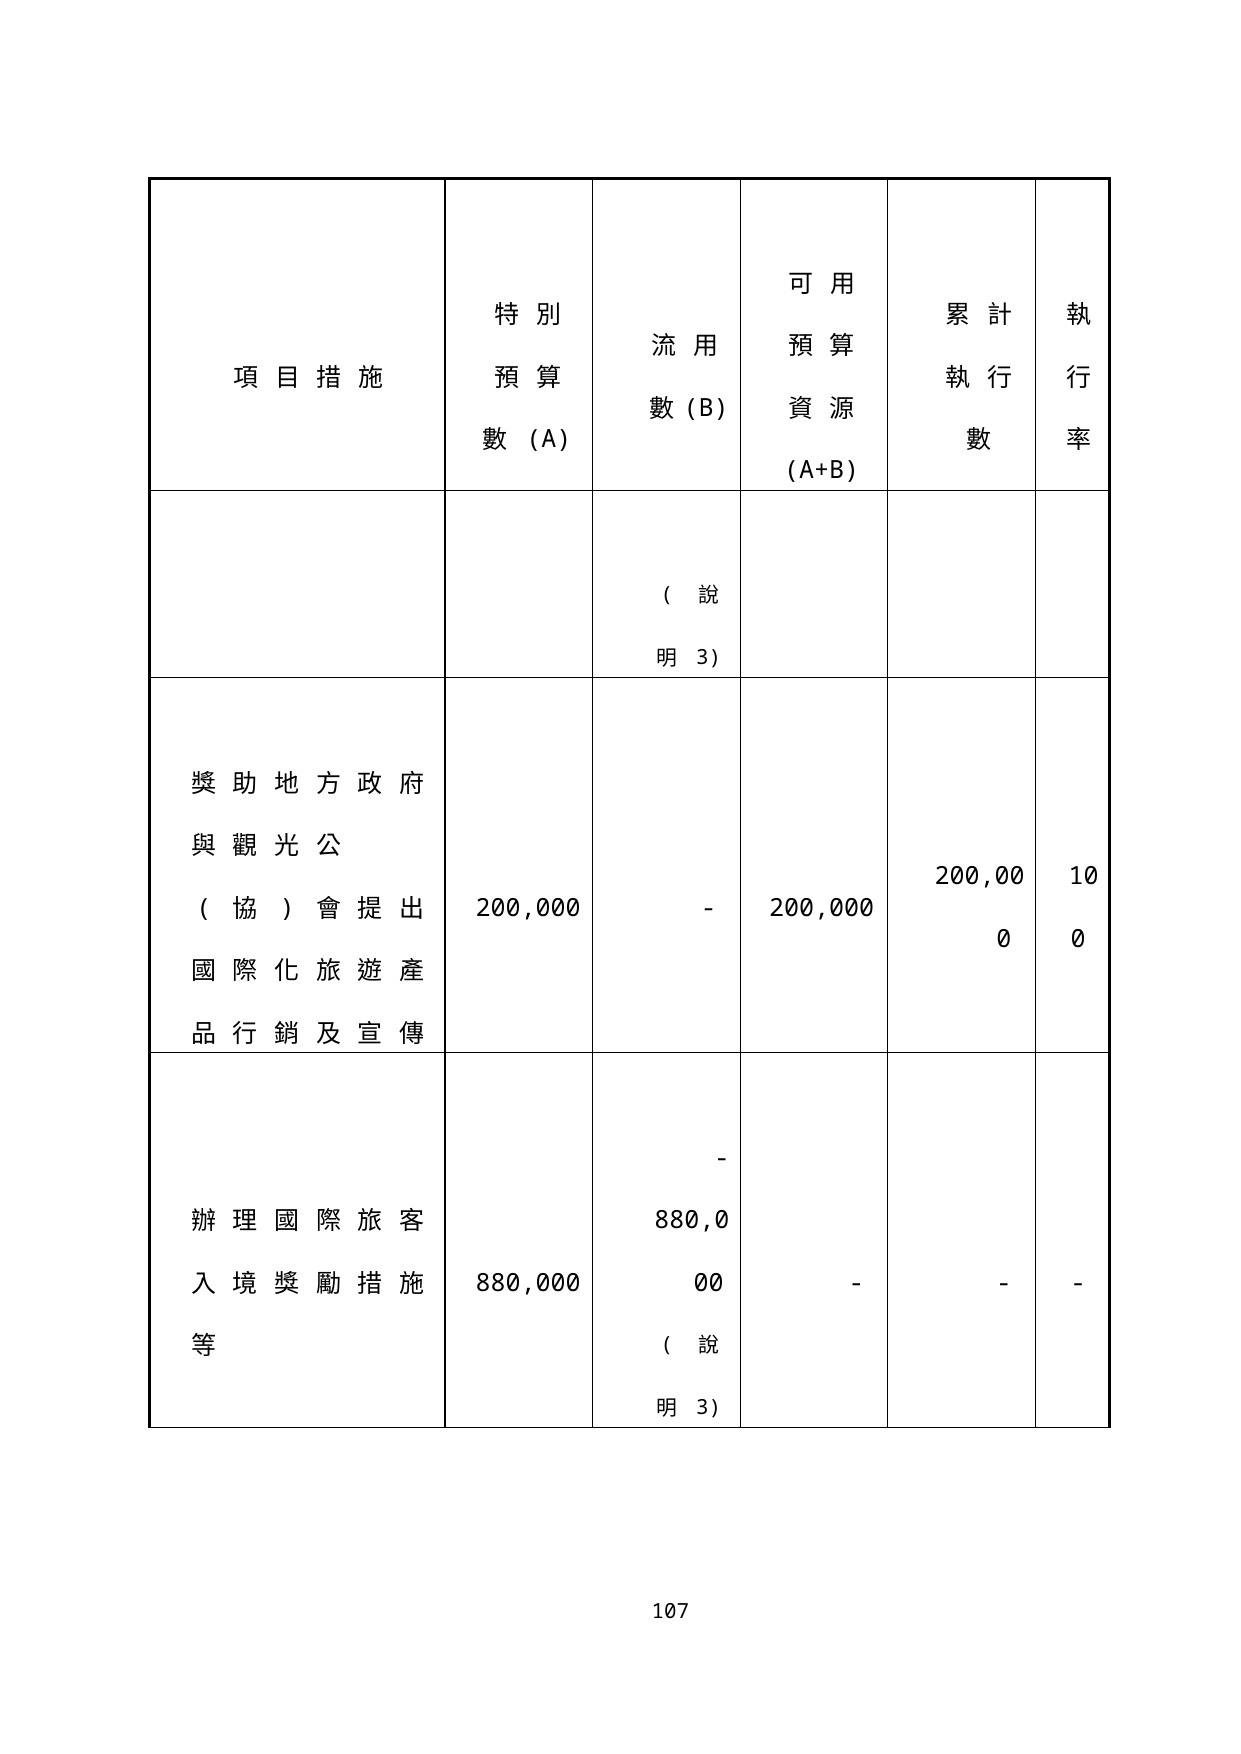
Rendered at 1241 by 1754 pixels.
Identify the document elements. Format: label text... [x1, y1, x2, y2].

table_cell - [888, 1053, 1035, 1427]
table_cell - [593, 678, 740, 1052]
table_header 累計執行數 [888, 180, 1035, 490]
table_cell 200,000 [446, 678, 592, 1052]
table_cell [1036, 491, 1108, 677]
table_cell 100 [1036, 678, 1108, 1052]
table_header 項目措施 [151, 180, 444, 490]
table_cell 辦理國際旅客入境獎勵措施等 [151, 1053, 444, 1427]
table_cell [151, 491, 444, 677]
table_cell - [1036, 1053, 1108, 1427]
table_cell 200,000 [888, 678, 1035, 1052]
table_header 可用預算資源(A+B) [741, 180, 887, 490]
table_cell -880,000 (說明3) [593, 1053, 740, 1427]
table_cell (說明3) [593, 491, 740, 677]
table_cell [888, 491, 1035, 677]
table_cell 880,000 [446, 1053, 592, 1427]
table_cell 200,000 [741, 678, 887, 1052]
table_cell - [741, 1053, 887, 1427]
table_cell 獎助地方政府與觀光公(協)會提出國際化旅遊產品行銷及宣傳 [151, 678, 444, 1052]
table_cell [446, 491, 592, 677]
table_header 特別預算數(A) [446, 180, 592, 490]
table_cell [741, 491, 887, 677]
table_header 流用數(B) [593, 180, 740, 490]
table_header 執行率 [1036, 180, 1108, 490]
